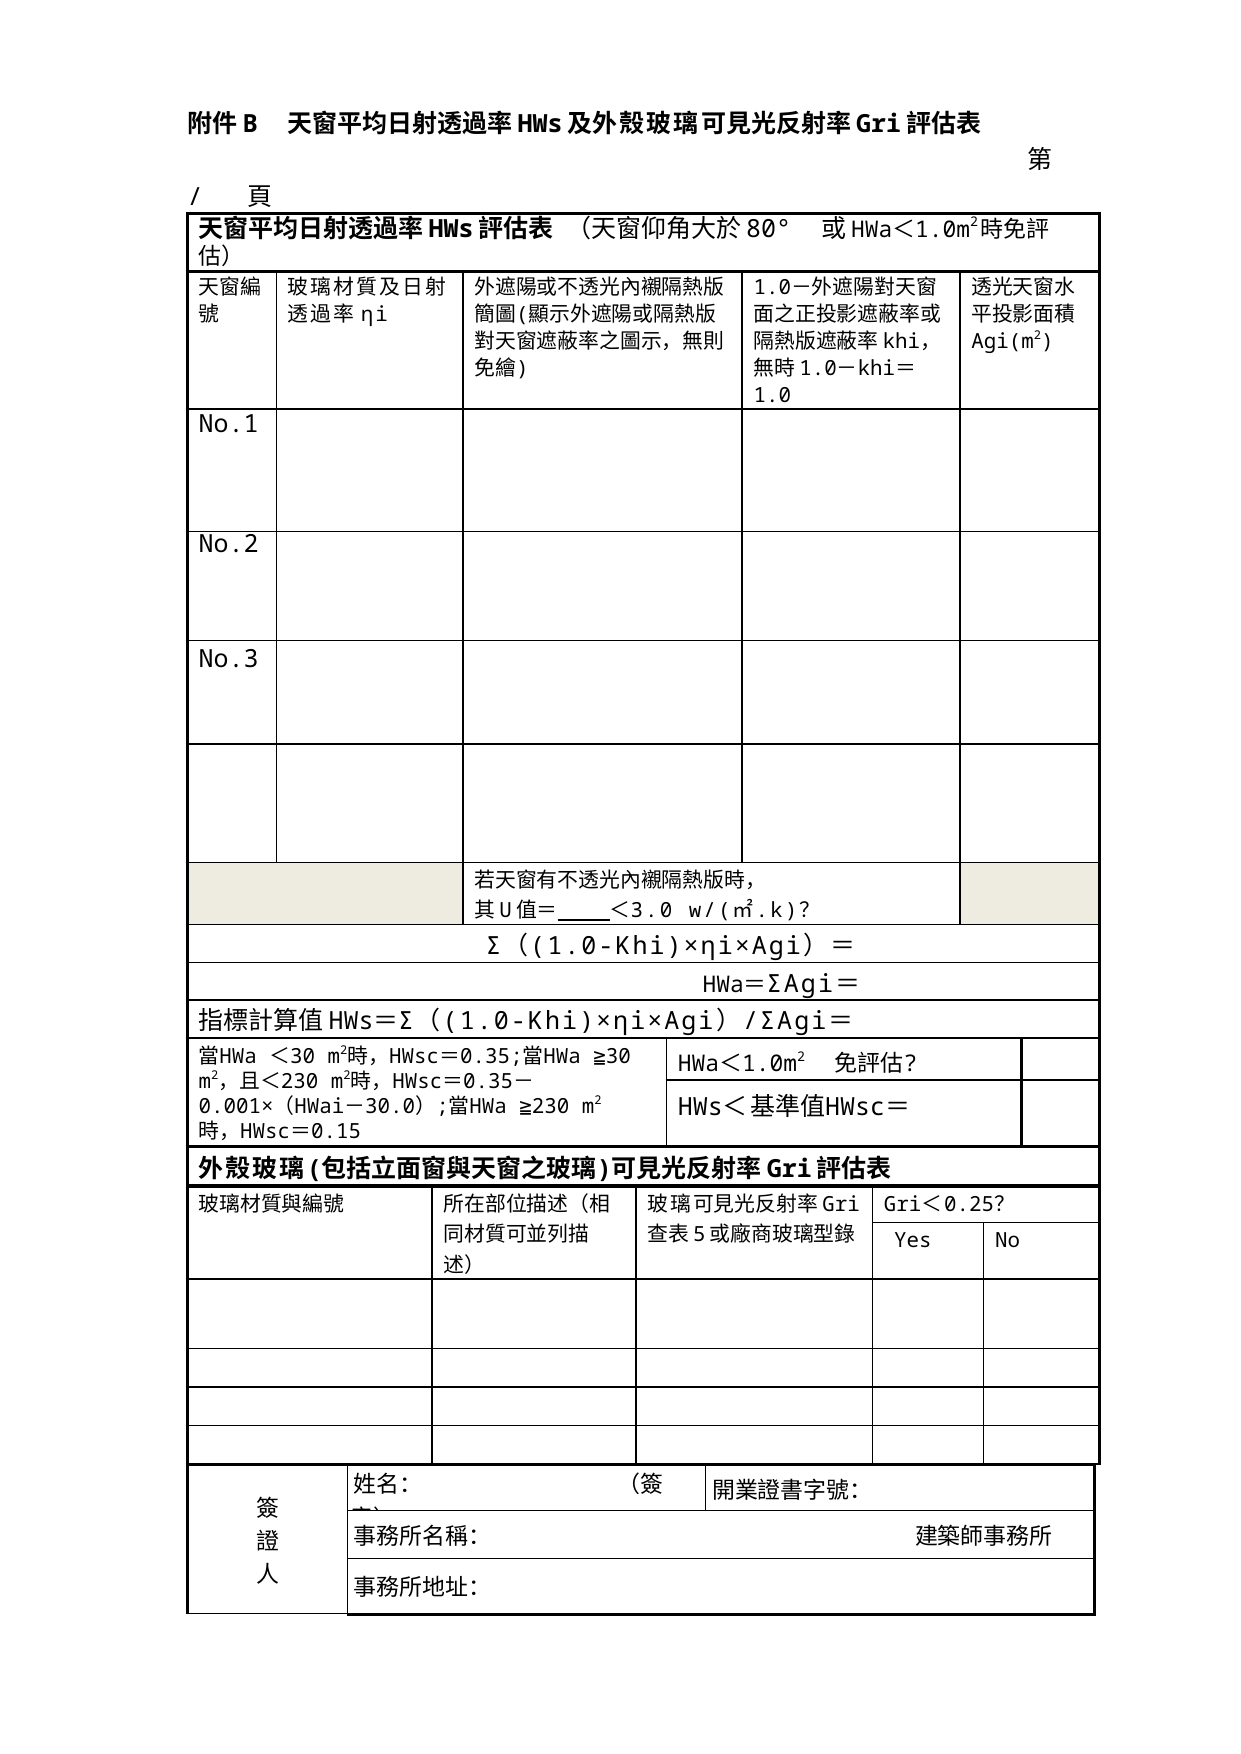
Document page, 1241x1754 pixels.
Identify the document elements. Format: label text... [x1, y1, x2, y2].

table_cell [743, 532, 959, 639]
table_cell [743, 410, 959, 531]
table_cell 所在部位描述（相同材質可並列描述） [433, 1188, 635, 1278]
table_cell [464, 532, 741, 639]
table_cell [637, 1426, 872, 1463]
table_cell [961, 532, 1098, 639]
table_cell 玻璃材質與編號 [189, 1188, 431, 1278]
table_header 天窗平均日射透過率HWs評估表 （天窗仰角大於80° 或HWa＜1.0m2時免評估） [189, 215, 1098, 269]
table_cell 開業證書字號： [706, 1466, 1093, 1510]
table_cell [189, 1280, 431, 1348]
table_cell Gri＜0.25？ [873, 1188, 1098, 1222]
table_cell 當HWa ＜30 m2時，HWsc＝0.35;當HWa ≧30 m2，且＜230 m2時，HWsc＝0.35－0.001×（HWai－30.0）;當HWa ≧230 m2時，HWsc＝0.15 [189, 1039, 666, 1145]
table_cell [277, 410, 462, 531]
table_cell [743, 745, 959, 862]
table_cell Yes [873, 1223, 983, 1278]
table_cell [189, 863, 462, 924]
table_cell [277, 745, 462, 862]
table_cell 外遮陽或不透光內襯隔熱版簡圖(顯示外遮陽或隔熱版對天窗遮蔽率之圖示，無則免繪) [464, 273, 741, 408]
table_cell HWs＜基準值HWsc＝ [667, 1081, 1020, 1145]
table_cell 透光天窗水平投影面積Agi(m2) [961, 273, 1098, 408]
table_cell [433, 1426, 635, 1463]
table_cell [984, 1280, 1098, 1348]
table_cell [433, 1280, 635, 1348]
table_cell [433, 1388, 635, 1424]
text 附件B 天窗平均日射透過率HWs及外殼玻璃可見光反射率Gri評估表 [187, 103, 1053, 140]
table_cell [464, 410, 741, 531]
table_cell 姓名： （簽章） [348, 1466, 705, 1510]
table_cell [961, 641, 1098, 743]
table_cell [984, 1388, 1098, 1424]
table_cell No [984, 1223, 1098, 1278]
table_cell 事務所地址： [348, 1559, 1093, 1612]
table_cell 若天窗有不透光內襯隔熱版時， 其U值＝ ＜3.0 w/(㎡.k)？ [464, 863, 959, 924]
table_cell [961, 745, 1098, 862]
table_cell [637, 1280, 872, 1348]
text 第 / 頁 [187, 140, 1053, 212]
table_cell [873, 1349, 983, 1386]
table_cell HWa＜1.0m2 免評估? [667, 1039, 1020, 1079]
table_cell [189, 745, 276, 862]
table_cell [873, 1426, 983, 1463]
table_cell [189, 1349, 431, 1386]
table_cell Σ（(1.0-Khi)×ηi×Agi）＝ [189, 925, 1098, 961]
table_cell [984, 1426, 1098, 1463]
table_cell 簽 證 人 [189, 1466, 347, 1612]
table_cell No.1 [189, 410, 276, 531]
table_cell 1.0－外遮陽對天窗面之正投影遮蔽率或隔熱版遮蔽率khi，無時1.0－khi＝1.0 [743, 273, 959, 408]
table_cell [961, 410, 1098, 531]
table_cell [743, 641, 959, 743]
table_cell No.3 [189, 641, 276, 743]
table_cell [189, 1426, 431, 1463]
table_cell 事務所名稱： 建築師事務所 [348, 1511, 1093, 1558]
table_cell [961, 863, 1098, 924]
table_cell 玻璃材質及日射透過率ηi [277, 273, 462, 408]
table_cell [189, 1388, 431, 1424]
table_cell 指標計算值HWs＝Σ（(1.0-Khi)×ηi×Agi）/ΣAgi＝ [189, 1001, 1098, 1037]
table_cell [464, 745, 741, 862]
table_cell [277, 532, 462, 639]
table_cell [637, 1349, 872, 1386]
table_cell No.2 [189, 532, 276, 639]
table_cell [984, 1349, 1098, 1386]
table_cell [637, 1388, 872, 1424]
table_cell [277, 641, 462, 743]
table_cell [1023, 1081, 1098, 1145]
table_cell [873, 1388, 983, 1424]
table_cell 天窗編號 [189, 273, 276, 408]
table_cell 玻璃可見光反射率Gri 查表5或廠商玻璃型錄 [637, 1188, 872, 1278]
table_cell [433, 1349, 635, 1386]
table_cell [1023, 1039, 1098, 1079]
table_cell 外殼玻璃(包括立面窗與天窗之玻璃)可見光反射率Gri評估表 [189, 1148, 1098, 1184]
table_cell [464, 641, 741, 743]
table_cell HWa＝ΣAgi＝ [189, 963, 1098, 999]
table_cell [873, 1280, 983, 1348]
